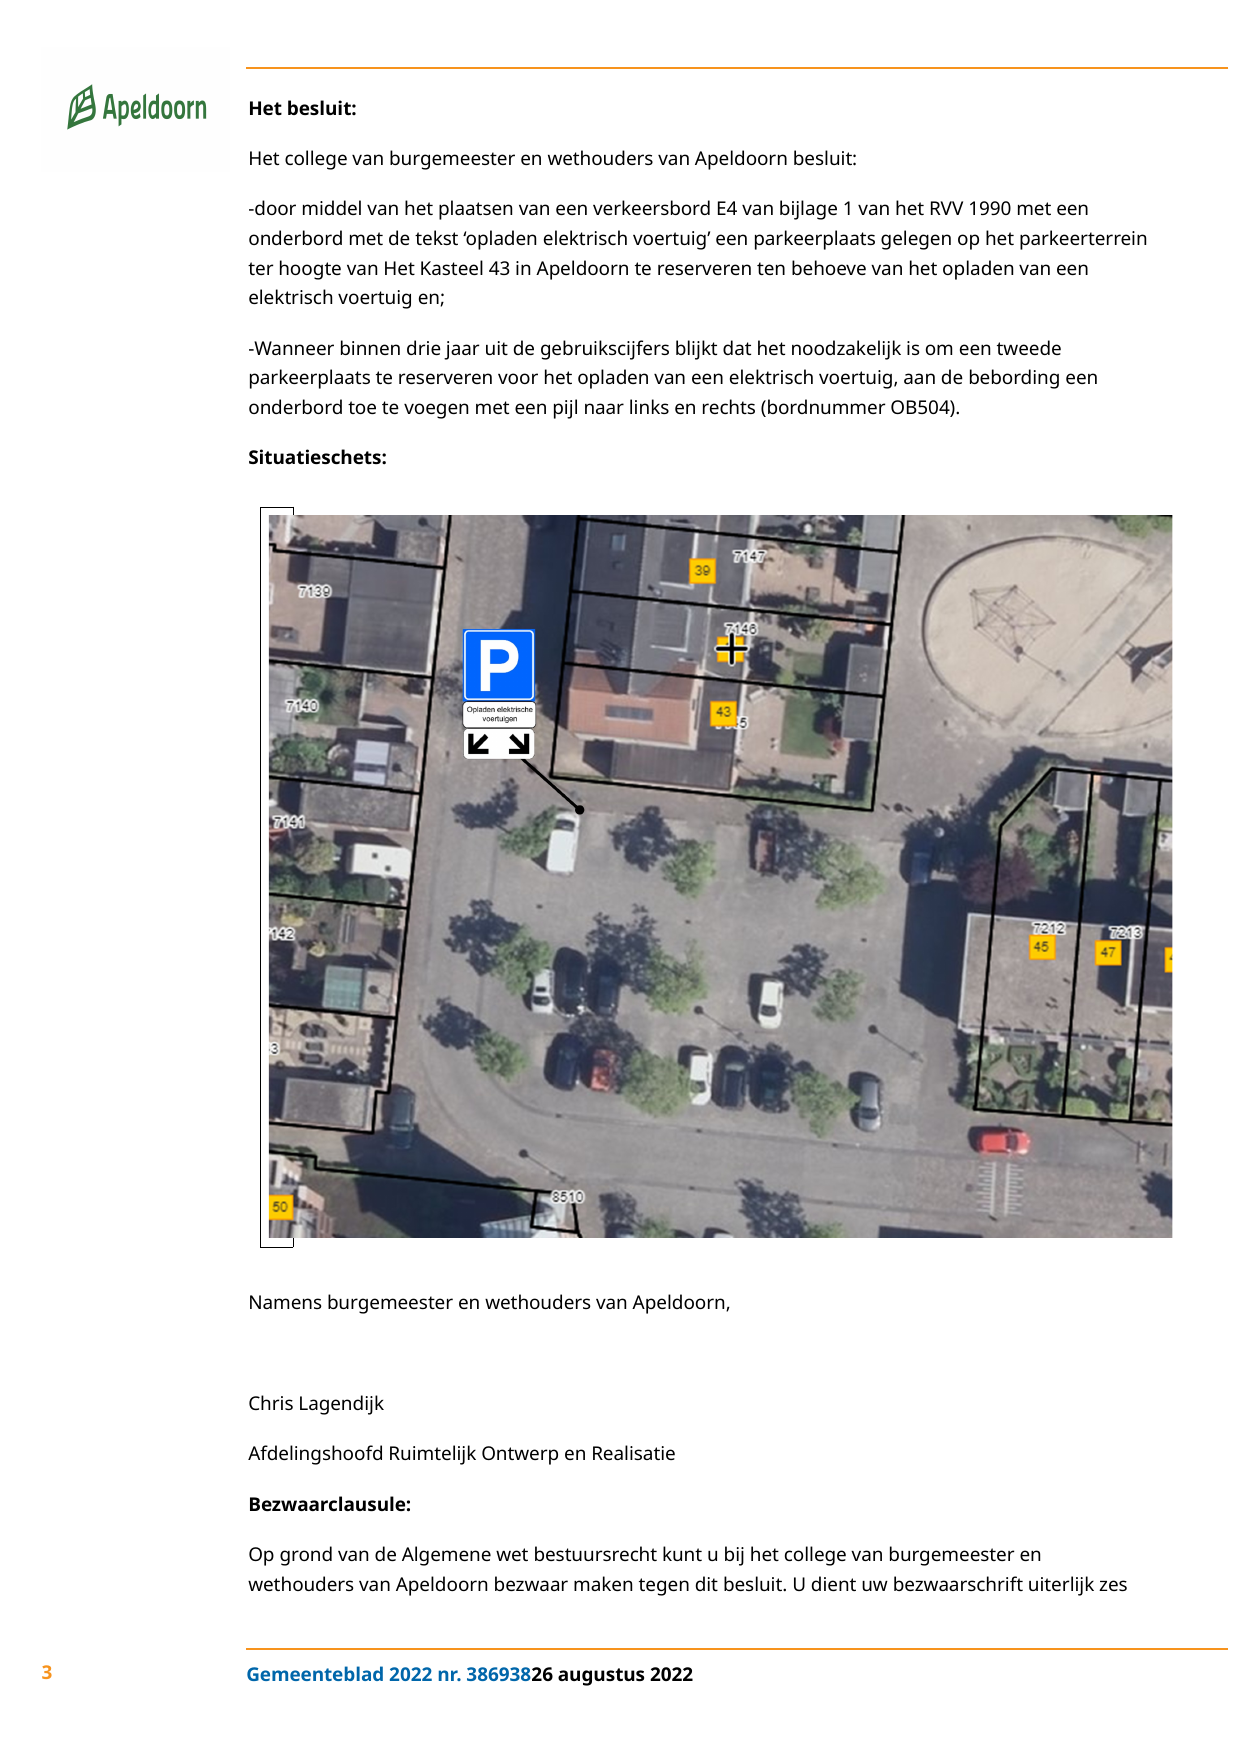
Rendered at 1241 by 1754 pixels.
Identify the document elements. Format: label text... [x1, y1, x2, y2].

text -Wanneer binnen drie jaar uit de gebruikscijfers blijkt dat het noodzakelijk is om een tweede parkeerplaats te reserveren voor het opladen van een elektrisch voertuig, aan de bebording een onderbord toe te voegen met een pijl naar links en rechts (bordnummer OB504). [248, 335, 1152, 420]
text Namens burgemeester en wethouders van Apeldoorn, [248, 1289, 1152, 1315]
text Afdelingshoofd Ruimtelijk Ontwerp en Realisatie [248, 1440, 1152, 1466]
text -door middel van het plaatsen van een verkeersbord E4 van bijlage 1 van het RVV 1990 met een onderbord met de tekst ‘opladen elektrisch voertuig’ een parkeerplaats gelegen op het parkeerterrein ter hoogte van Het Kasteel 43 in Apeldoorn te reserveren ten behoeve van het opladen van een elektrisch voertuig en; [248, 196, 1152, 310]
text Bezwaarclausule: [248, 1491, 1152, 1516]
text Het besluit: [248, 95, 1152, 121]
text Chris Lagendijk [248, 1390, 1152, 1416]
text Het college van burgemeester en wethouders van Apeldoorn besluit: [248, 145, 1152, 171]
text Op grond van de Algemene wet bestuursrecht kunt u bij het college van burgemeester en wethouders van Apeldoorn bezwaar maken tegen dit besluit. U dient uw bezwaarschrift uiterlijk zes [248, 1541, 1152, 1596]
picture [268, 515, 1173, 1238]
text Situatieschets: [248, 444, 1152, 470]
picture [41, 47, 231, 172]
